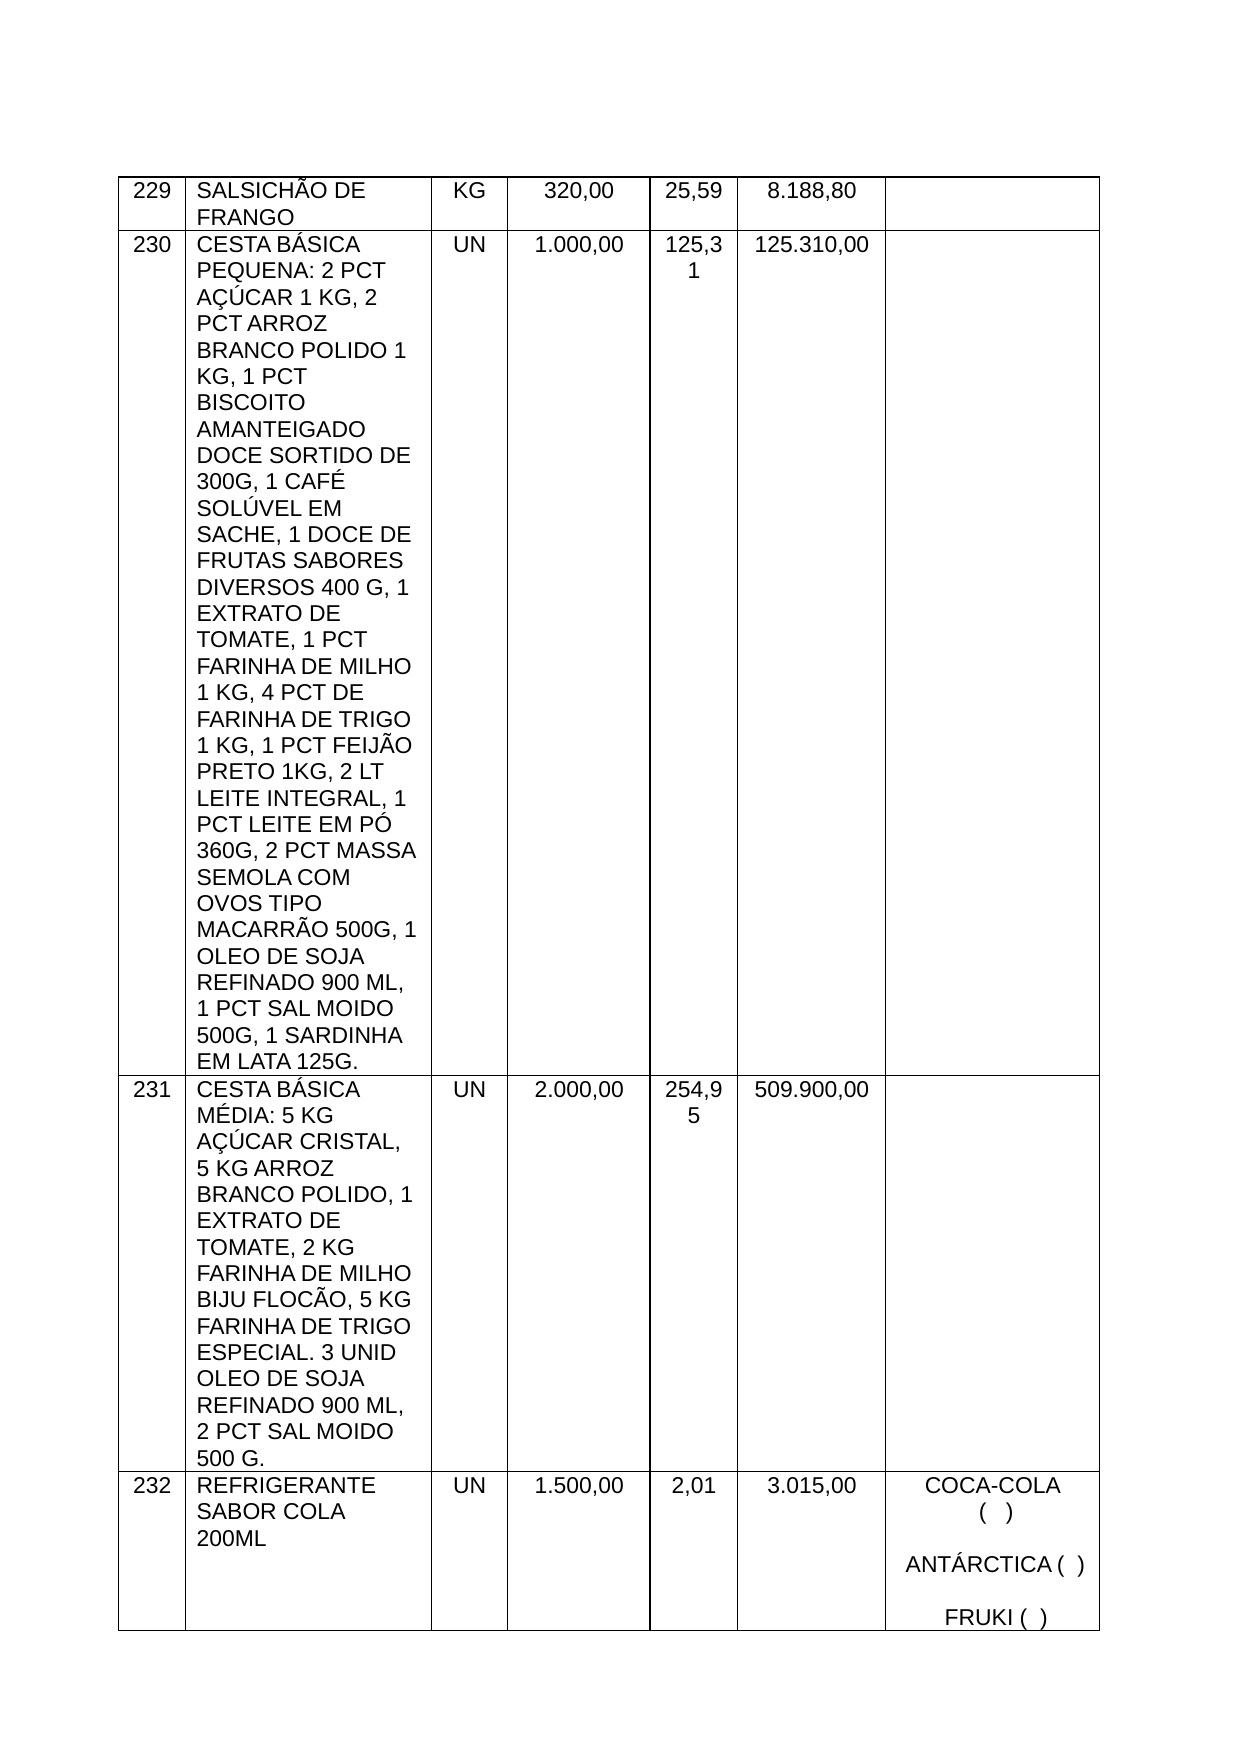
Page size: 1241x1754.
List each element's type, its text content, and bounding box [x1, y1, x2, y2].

table_cell CESTA BÁSICA MÉDIA: 5 kg açúcar cristal, 5 kg arroz branco polido, 1 extrato de tomate, 2 kg farinha de milho biju flocão, 5 kg farinha de trigo especial. 3 unid oleo de soja refinado 900 ml, 2 pct sal moido 500 g. [186, 1076, 431, 1471]
table_cell 232 [119, 1472, 185, 1630]
table_cell 509.900,00 [738, 1076, 885, 1471]
table_cell Un [432, 1076, 507, 1471]
table_cell COCA-COLA ( ) ANTÁRCTICA ( ) FRUKI ( ) [886, 1472, 1099, 1630]
table_cell 2.000,00 [508, 1076, 649, 1471]
table_cell 1.000,00 [508, 231, 649, 1074]
table_cell Un [432, 1472, 507, 1630]
table_cell 8.188,80 [738, 178, 885, 230]
table_cell [886, 231, 1099, 1074]
table_cell 229 [119, 178, 185, 230]
table_cell [886, 178, 1099, 230]
table_cell 230 [119, 231, 185, 1074]
table_cell 231 [119, 1076, 185, 1471]
table_cell Kg [432, 178, 507, 230]
table_cell 254,95 [651, 1076, 737, 1471]
table_cell 125.310,00 [738, 231, 885, 1074]
table_cell 25,59 [651, 178, 737, 230]
table_cell 3.015,00 [738, 1472, 885, 1630]
table_cell Un [432, 231, 507, 1074]
table_cell [886, 1076, 1099, 1471]
table_cell REFRIGERANTE SABOR COLA 200ml [186, 1472, 431, 1630]
table_cell 320,00 [508, 178, 649, 230]
table_cell 125,31 [651, 231, 737, 1074]
table_cell 2,01 [651, 1472, 737, 1630]
table_cell Salsichão de frango [186, 178, 431, 230]
table_cell CESTA BÁSICA PEQUENA: 2 pct açúcar 1 kg, 2 pct arroz branco polido 1 kg, 1 pct biscoito amanteigado doce sortido de 300g, 1 café solúvel em sache, 1 doce de frutas sabores diversos 400 g, 1 extrato de tomate, 1 pct farinha de milho 1 kg, 4 pct de farinha de trigo 1 kg, 1 pct feijão preto 1kg, 2 lt leite integral, 1 pct leite em pó 360g, 2 pct massa semola com ovos tipo macarrão 500g, 1 oleo de soja refinado 900 ml, 1 pct sal moido 500g, 1 sardinha em lata 125g. [186, 231, 431, 1074]
table_cell 1.500,00 [508, 1472, 649, 1630]
